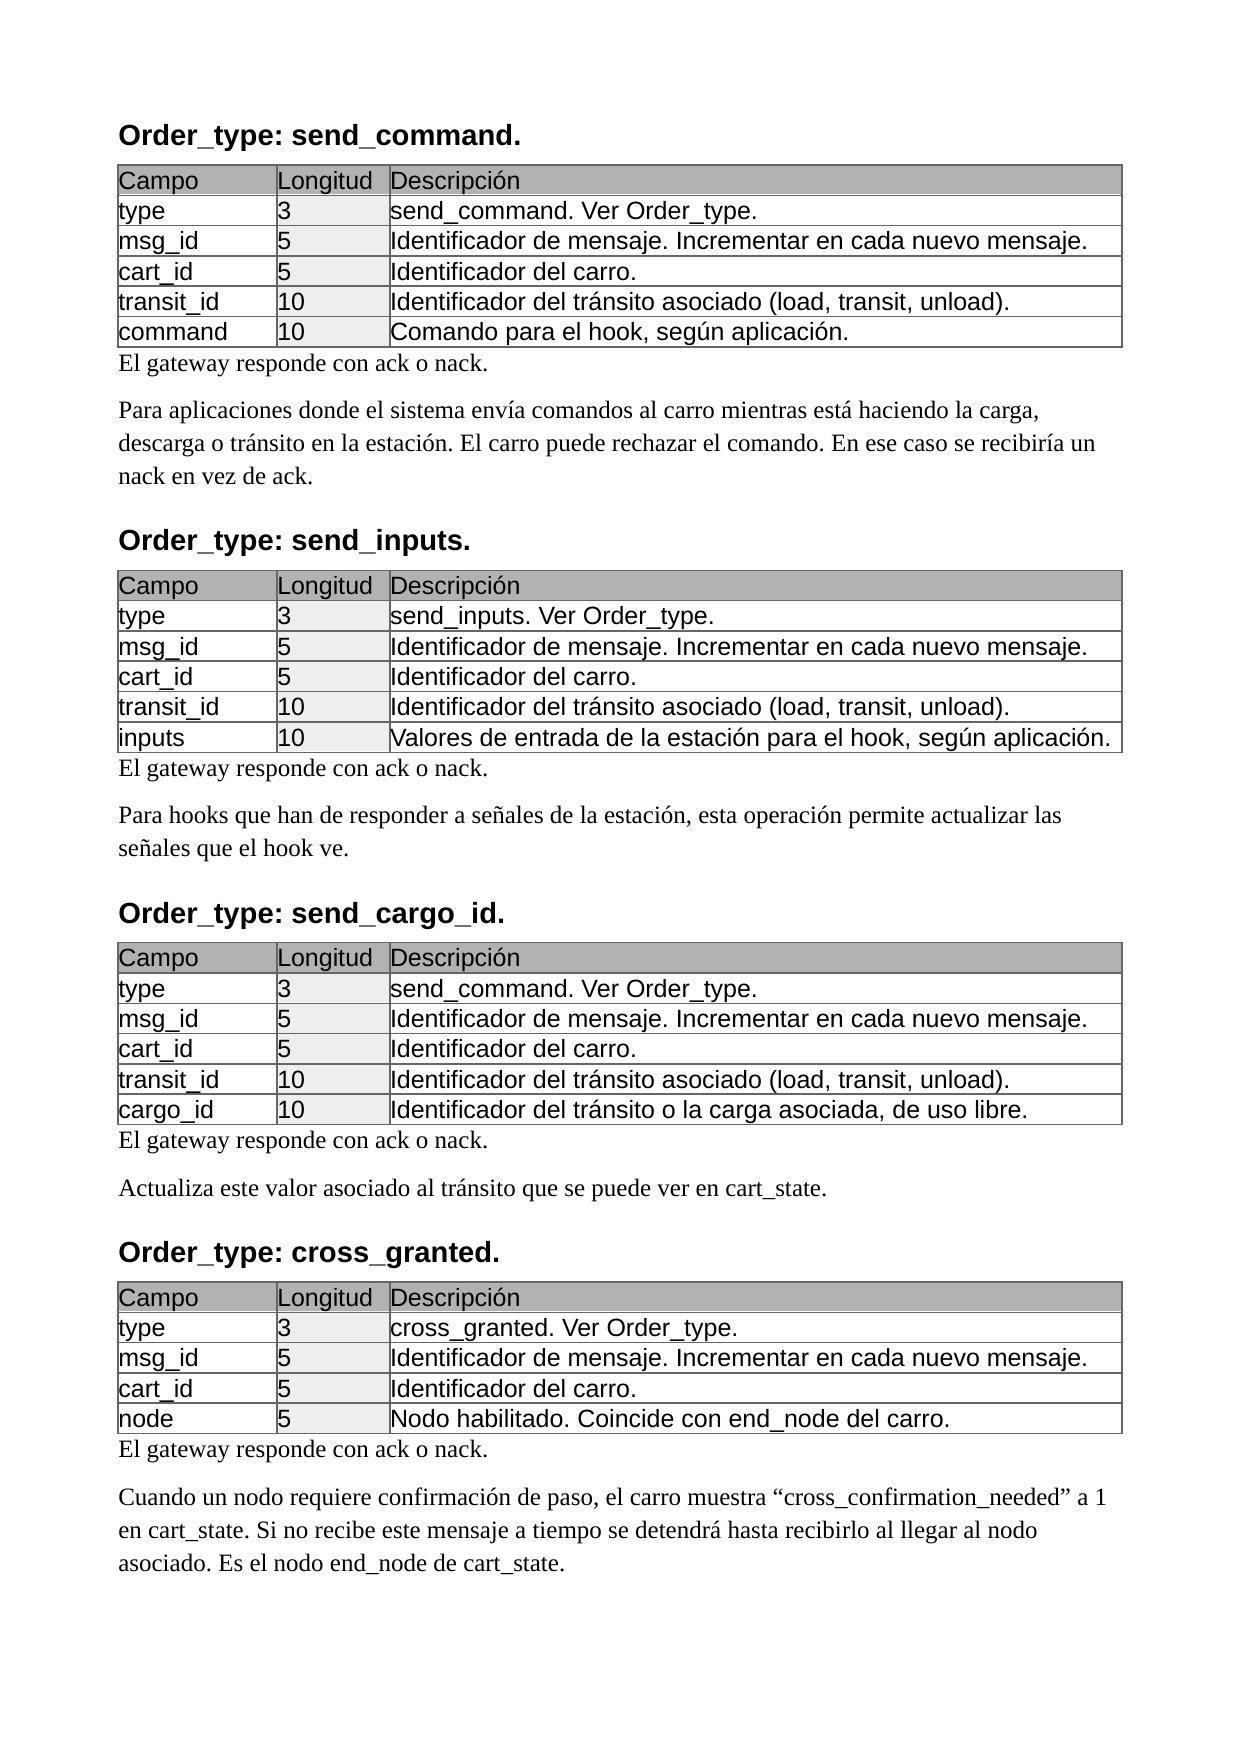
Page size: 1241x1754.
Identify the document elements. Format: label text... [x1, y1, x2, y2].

table_cell type [119, 974, 276, 1002]
table_cell Comando para el hook, según aplicación. [391, 317, 1121, 346]
table_cell inputs [119, 723, 276, 751]
table_cell 10 [278, 723, 389, 751]
table_header Longitud [278, 943, 389, 972]
text Actualiza este valor asociado al tránsito que se puede ver en cart_state. [118, 1173, 1122, 1202]
text El gateway responde con ack o nack. [118, 753, 1122, 782]
table_header Longitud [278, 166, 389, 194]
table_cell Nodo habilitado. Coincide con end_node del carro. [391, 1404, 1121, 1433]
table_cell Identificador de mensaje. Incrementar en cada nuevo mensaje. [391, 1004, 1121, 1033]
table_cell msg_id [119, 1343, 276, 1372]
table_cell Valores de entrada de la estación para el hook, según aplicación. [391, 723, 1121, 751]
table_cell Identificador de mensaje. Incrementar en cada nuevo mensaje. [391, 226, 1121, 255]
table_cell node [119, 1404, 276, 1433]
table_cell cart_id [119, 1374, 276, 1402]
table_cell 3 [278, 196, 389, 225]
table_cell 5 [278, 226, 389, 255]
table_cell 10 [278, 317, 389, 346]
table_cell msg_id [119, 226, 276, 255]
table_header Longitud [278, 1283, 389, 1311]
table_cell send_command. Ver Order_type. [391, 196, 1121, 225]
table_cell 5 [278, 257, 389, 285]
table_header Descripción [391, 1283, 1121, 1311]
table_cell msg_id [119, 632, 276, 660]
table_cell 5 [278, 662, 389, 691]
table_cell 5 [278, 1004, 389, 1033]
table_cell 10 [278, 1065, 389, 1093]
table_cell Identificador del tránsito o la carga asociada, de uso libre. [391, 1095, 1121, 1124]
subtitle Order_type: send_command. [118, 118, 1122, 152]
table_cell Identificador del tránsito asociado (load, transit, unload). [391, 1065, 1121, 1093]
table_cell send_inputs. Ver Order_type. [391, 601, 1121, 630]
table_cell Identificador del carro. [391, 662, 1121, 691]
table_cell Identificador del tránsito asociado (load, transit, unload). [391, 287, 1121, 316]
table_cell 5 [278, 1374, 389, 1402]
table_cell transit_id [119, 287, 276, 316]
text Para aplicaciones donde el sistema envía comandos al carro mientras está haciendo la carga, descarga o tránsito en la estación. El carro puede rechazar el comando. En ese caso se recibiría un nack en vez de ack. [118, 395, 1122, 490]
subtitle Order_type: cross_granted. [118, 1235, 1122, 1268]
table_header Longitud [278, 571, 389, 600]
table_cell 5 [278, 1343, 389, 1372]
table_cell msg_id [119, 1004, 276, 1033]
table_cell Identificador de mensaje. Incrementar en cada nuevo mensaje. [391, 1343, 1121, 1372]
table_cell Identificador del tránsito asociado (load, transit, unload). [391, 692, 1121, 721]
table_cell transit_id [119, 692, 276, 721]
table_cell cart_id [119, 257, 276, 285]
table_header Descripción [391, 943, 1121, 972]
table_cell 10 [278, 287, 389, 316]
table_cell Identificador del carro. [391, 1034, 1121, 1063]
text El gateway responde con ack o nack. [118, 1434, 1122, 1463]
table_cell cross_granted. Ver Order_type. [391, 1313, 1121, 1342]
table_header Campo [119, 166, 276, 194]
table_cell 3 [278, 1313, 389, 1342]
table_cell send_command. Ver Order_type. [391, 974, 1121, 1002]
table_cell cart_id [119, 1034, 276, 1063]
table_cell Identificador de mensaje. Incrementar en cada nuevo mensaje. [391, 632, 1121, 660]
table_cell cart_id [119, 662, 276, 691]
text El gateway responde con ack o nack. [118, 1125, 1122, 1154]
table_header Campo [119, 1283, 276, 1311]
table_header Campo [119, 943, 276, 972]
table_cell 10 [278, 1095, 389, 1124]
text El gateway responde con ack o nack. [118, 348, 1122, 376]
table_cell 10 [278, 692, 389, 721]
table_header Campo [119, 571, 276, 600]
table_cell 5 [278, 1404, 389, 1433]
table_cell type [119, 196, 276, 225]
table_cell transit_id [119, 1065, 276, 1093]
table_cell 5 [278, 632, 389, 660]
subtitle Order_type: send_inputs. [118, 523, 1122, 557]
table_header Descripción [391, 166, 1121, 194]
table_cell type [119, 601, 276, 630]
table_cell command [119, 317, 276, 346]
table_cell Identificador del carro. [391, 257, 1121, 285]
text Cuando un nodo requiere confirmación de paso, el carro muestra “cross_confirmation_needed” a 1 en cart_state. Si no recibe este mensaje a tiempo se detendrá hasta recibirlo al llegar al nodo asociado. Es el nodo end_node de cart_state. [118, 1482, 1122, 1577]
table_header Descripción [391, 571, 1121, 600]
table_cell 3 [278, 601, 389, 630]
table_cell Identificador del carro. [391, 1374, 1121, 1402]
table_cell 5 [278, 1034, 389, 1063]
table_cell cargo_id [119, 1095, 276, 1124]
text Para hooks que han de responder a señales de la estación, esta operación permite actualizar las señales que el hook ve. [118, 801, 1122, 862]
table_cell type [119, 1313, 276, 1342]
subtitle Order_type: send_cargo_id. [118, 896, 1122, 929]
table_cell 3 [278, 974, 389, 1002]
